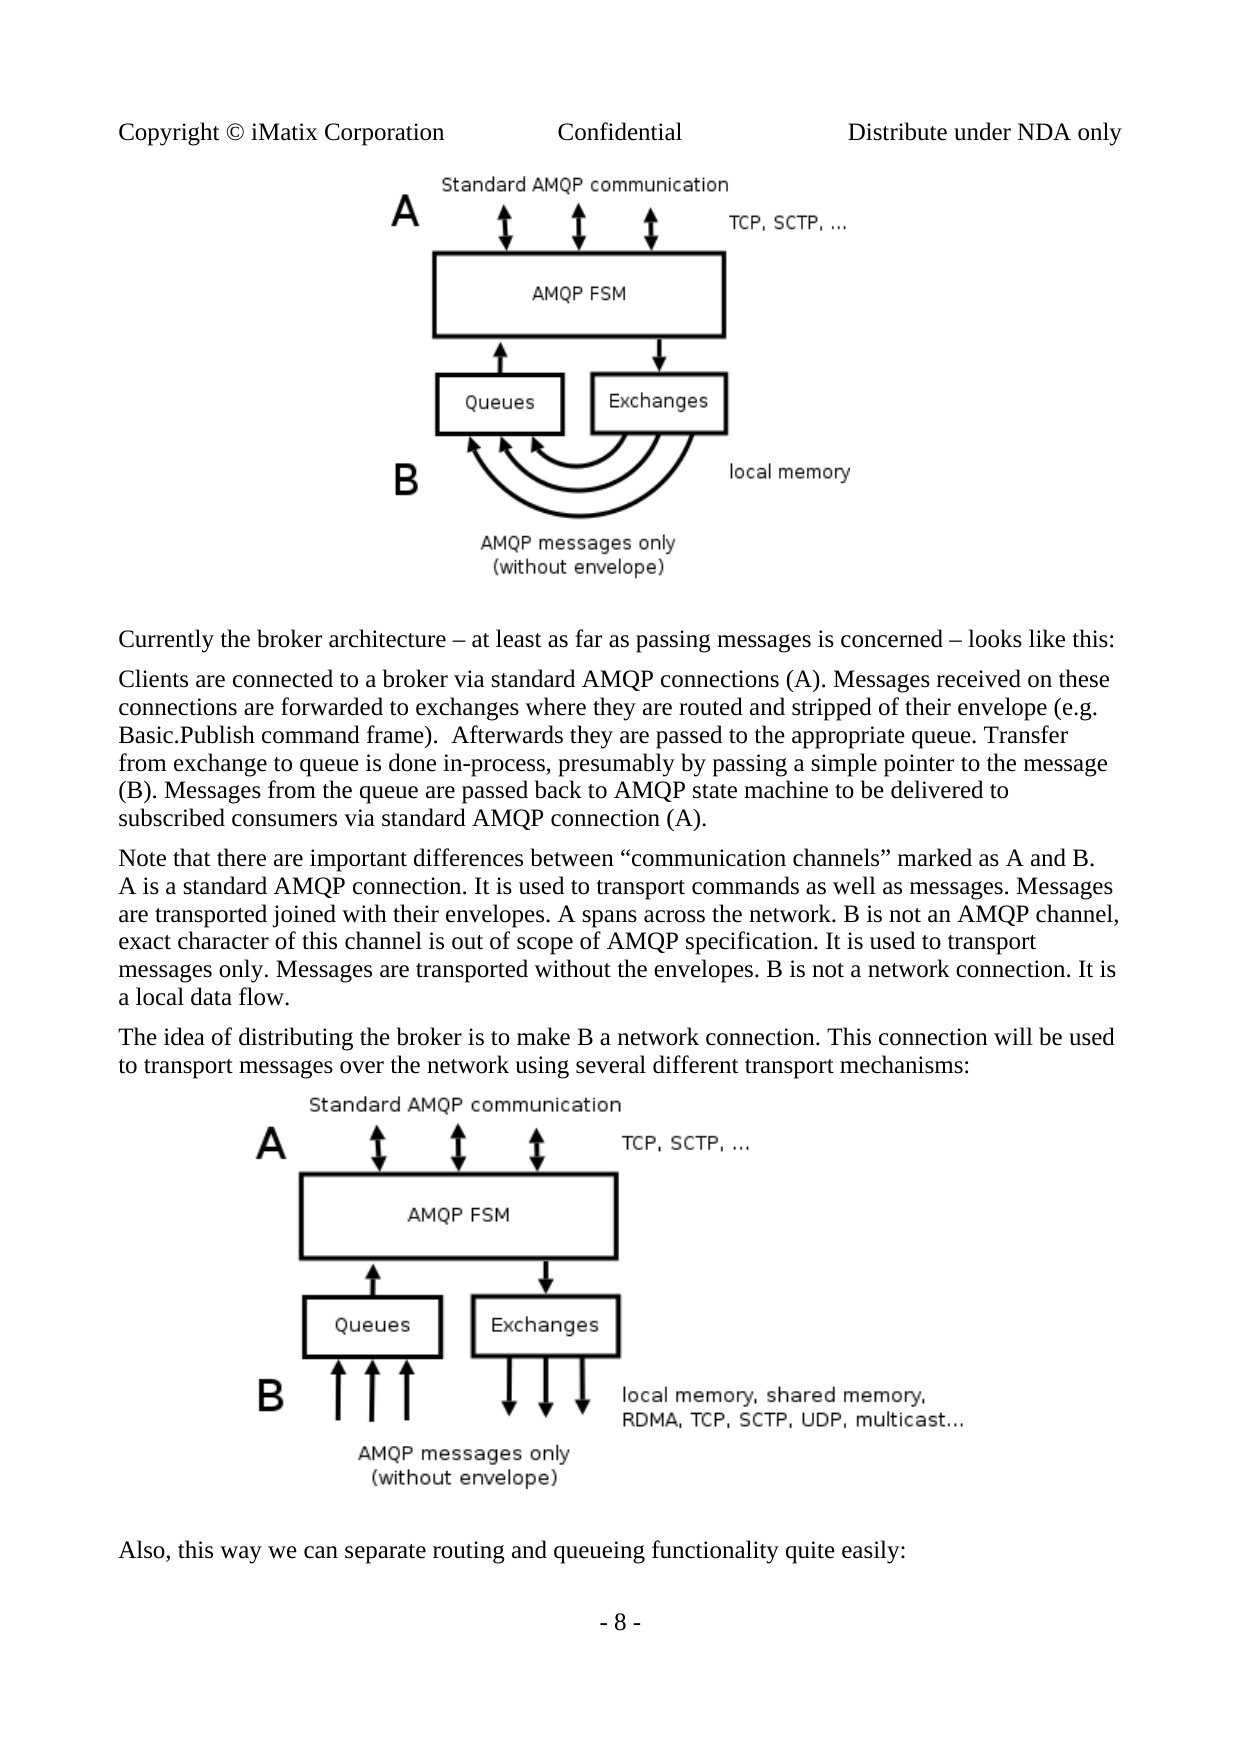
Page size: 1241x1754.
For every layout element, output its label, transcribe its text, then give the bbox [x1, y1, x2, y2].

text Note that there are important differences between “communication channels” marked as A and B. A is a standard AMQP connection. It is used to transport commands as well as messages. Messages are transported joined with their envelopes. A spans across the network. B is not an AMQP channel, exact character of this channel is out of scope of AMQP specification. It is used to transport messages only. Messages are transported without the envelopes. B is not a network connection. It is a local data flow. [118, 844, 1122, 1011]
text Clients are connected to a broker via standard AMQP connections (A). Messages received on these connections are forwarded to exchanges where they are routed and stripped of their envelope (e.g. Basic.Publish command frame). Afterwards they are passed to the appropriate queue. Transfer from exchange to queue is done in-process, presumably by passing a simple pointer to the message (B). Messages from the queue are passed back to AMQP state machine to be delivered to subscribed consumers via standard AMQP connection (A). [118, 666, 1122, 832]
picture [390, 175, 850, 586]
picture [253, 1095, 966, 1497]
text Currently the broker architecture – at least as far as passing messages is concerned – looks like this: [118, 625, 1122, 653]
text Also, this way we can separate routing and queueing functionality quite easily: [118, 1536, 1122, 1564]
text The idea of distributing the broker is to make B a network connection. This connection will be used to transport messages over the network using several different transport mechanisms: [118, 1023, 1122, 1078]
